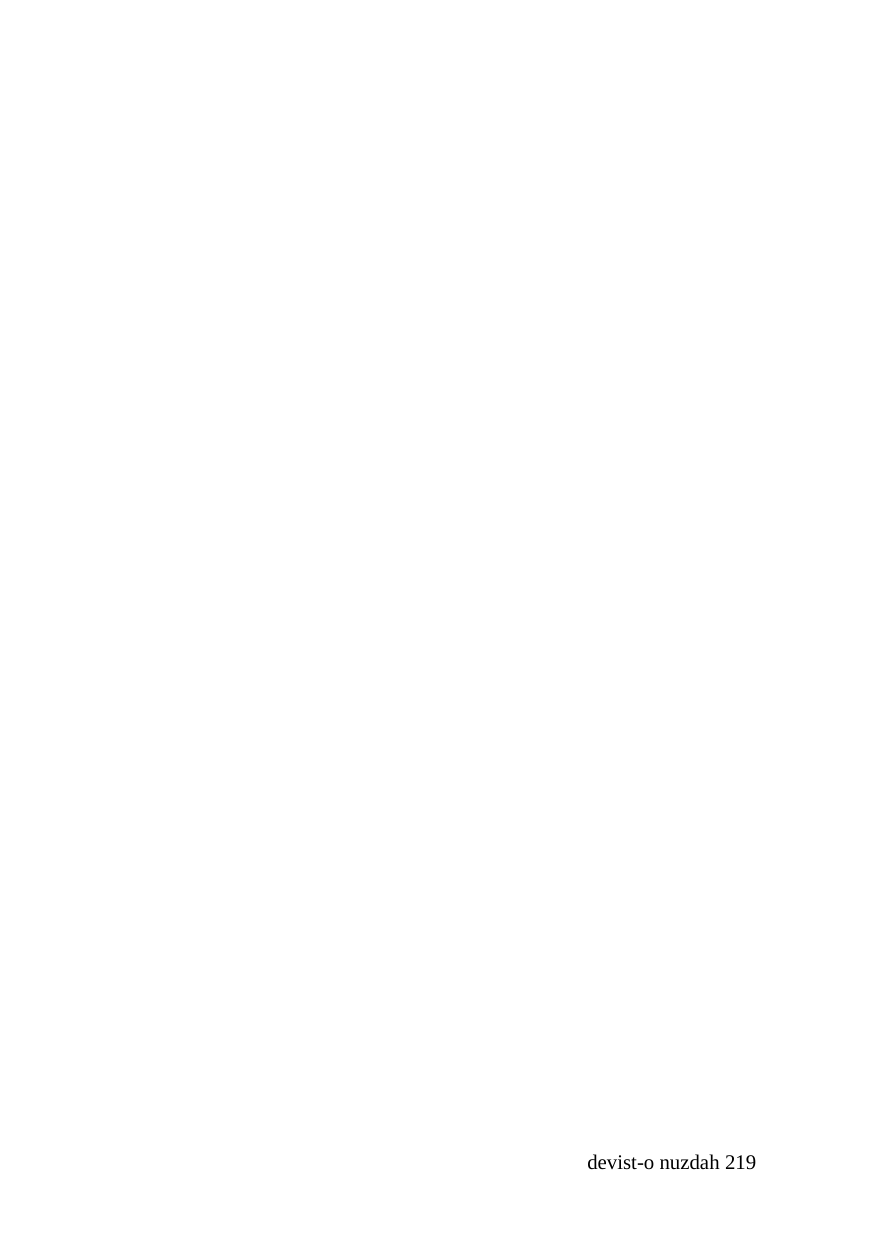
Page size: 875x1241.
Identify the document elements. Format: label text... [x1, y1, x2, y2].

text devist-o nuzdah 219 [118, 1150, 756, 1174]
